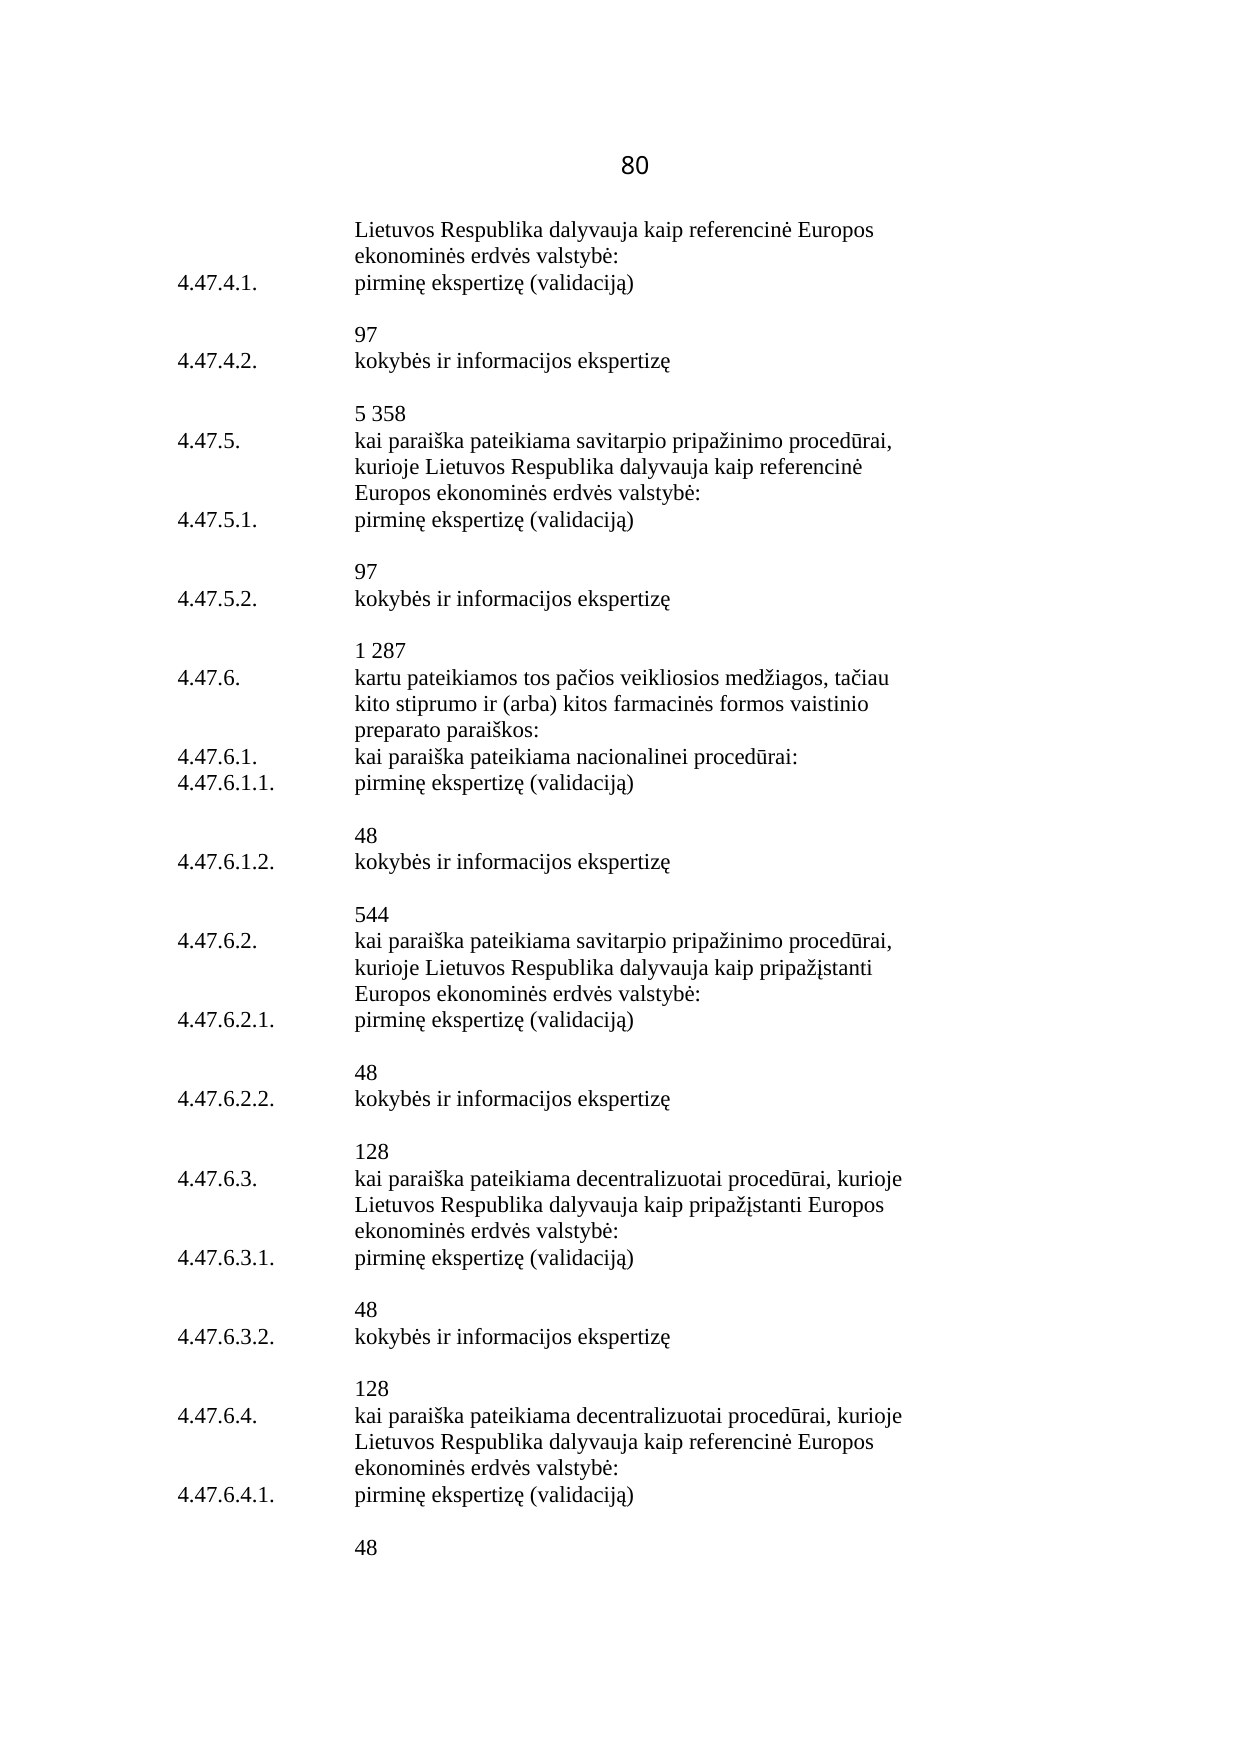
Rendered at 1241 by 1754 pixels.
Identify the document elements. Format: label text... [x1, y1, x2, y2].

text 4.47.4.1. pirminę ekspertizę (validaciją) 97 [177, 268, 945, 348]
text ekonominės erdvės valstybė: [354, 242, 945, 268]
text 4.47.6. kartu pateikiamos tos pačios veikliosios medžiagos, tačiau [177, 664, 945, 690]
text kurioje Lietuvos Respublika dalyvauja kaip referencinė [354, 453, 945, 479]
text kito stiprumo ir (arba) kitos farmacinės formos vaistinio [354, 690, 945, 717]
text 4.47.5.1. pirminę ekspertizę (validaciją) 97 [177, 506, 945, 585]
text Lietuvos Respublika dalyvauja kaip pripažįstanti Europos [354, 1191, 945, 1217]
text 4.47.6.2. kai paraiška pateikiama savitarpio pripažinimo procedūrai, [177, 927, 945, 954]
text 4.47.6.3. kai paraiška pateikiama decentralizuotai procedūrai, kurioje [177, 1164, 945, 1191]
text preparato paraiškos: [354, 717, 945, 743]
text 4.47.6.1. kai paraiška pateikiama nacionalinei procedūrai: [177, 743, 945, 769]
text ekonominės erdvės valstybė: [354, 1217, 945, 1244]
text Lietuvos Respublika dalyvauja kaip referencinė Europos [354, 1428, 945, 1454]
text 4.47.6.4.1. pirminę ekspertizę (validaciją) 48 [177, 1481, 945, 1560]
text 4.47.6.4. kai paraiška pateikiama decentralizuotai procedūrai, kurioje [177, 1402, 945, 1428]
text 4.47.6.2.1. pirminę ekspertizę (validaciją) 48 [177, 1006, 945, 1086]
text 4.47.5.2. kokybės ir informacijos ekspertizę 1 287 [177, 585, 945, 664]
text Europos ekonominės erdvės valstybė: [354, 980, 945, 1006]
text ekonominės erdvės valstybė: [354, 1454, 945, 1481]
text 4.47.6.1.1. pirminę ekspertizę (validaciją) 48 [177, 769, 945, 848]
text 4.47.6.3.2. kokybės ir informacijos ekspertizę 128 [177, 1323, 945, 1402]
text 4.47.4.2. kokybės ir informacijos ekspertizę 5 358 [177, 348, 945, 427]
text 4.47.6.2.2. kokybės ir informacijos ekspertizę 128 [177, 1086, 945, 1164]
text Lietuvos Respublika dalyvauja kaip referencinė Europos [354, 216, 945, 242]
text 4.47.5. kai paraiška pateikiama savitarpio pripažinimo procedūrai, [177, 427, 945, 453]
text kurioje Lietuvos Respublika dalyvauja kaip pripažįstanti [354, 954, 945, 980]
text 4.47.6.1.2. kokybės ir informacijos ekspertizę 544 [177, 848, 945, 927]
text 4.47.6.3.1. pirminę ekspertizę (validaciją) 48 [177, 1244, 945, 1323]
text Europos ekonominės erdvės valstybė: [354, 479, 945, 506]
